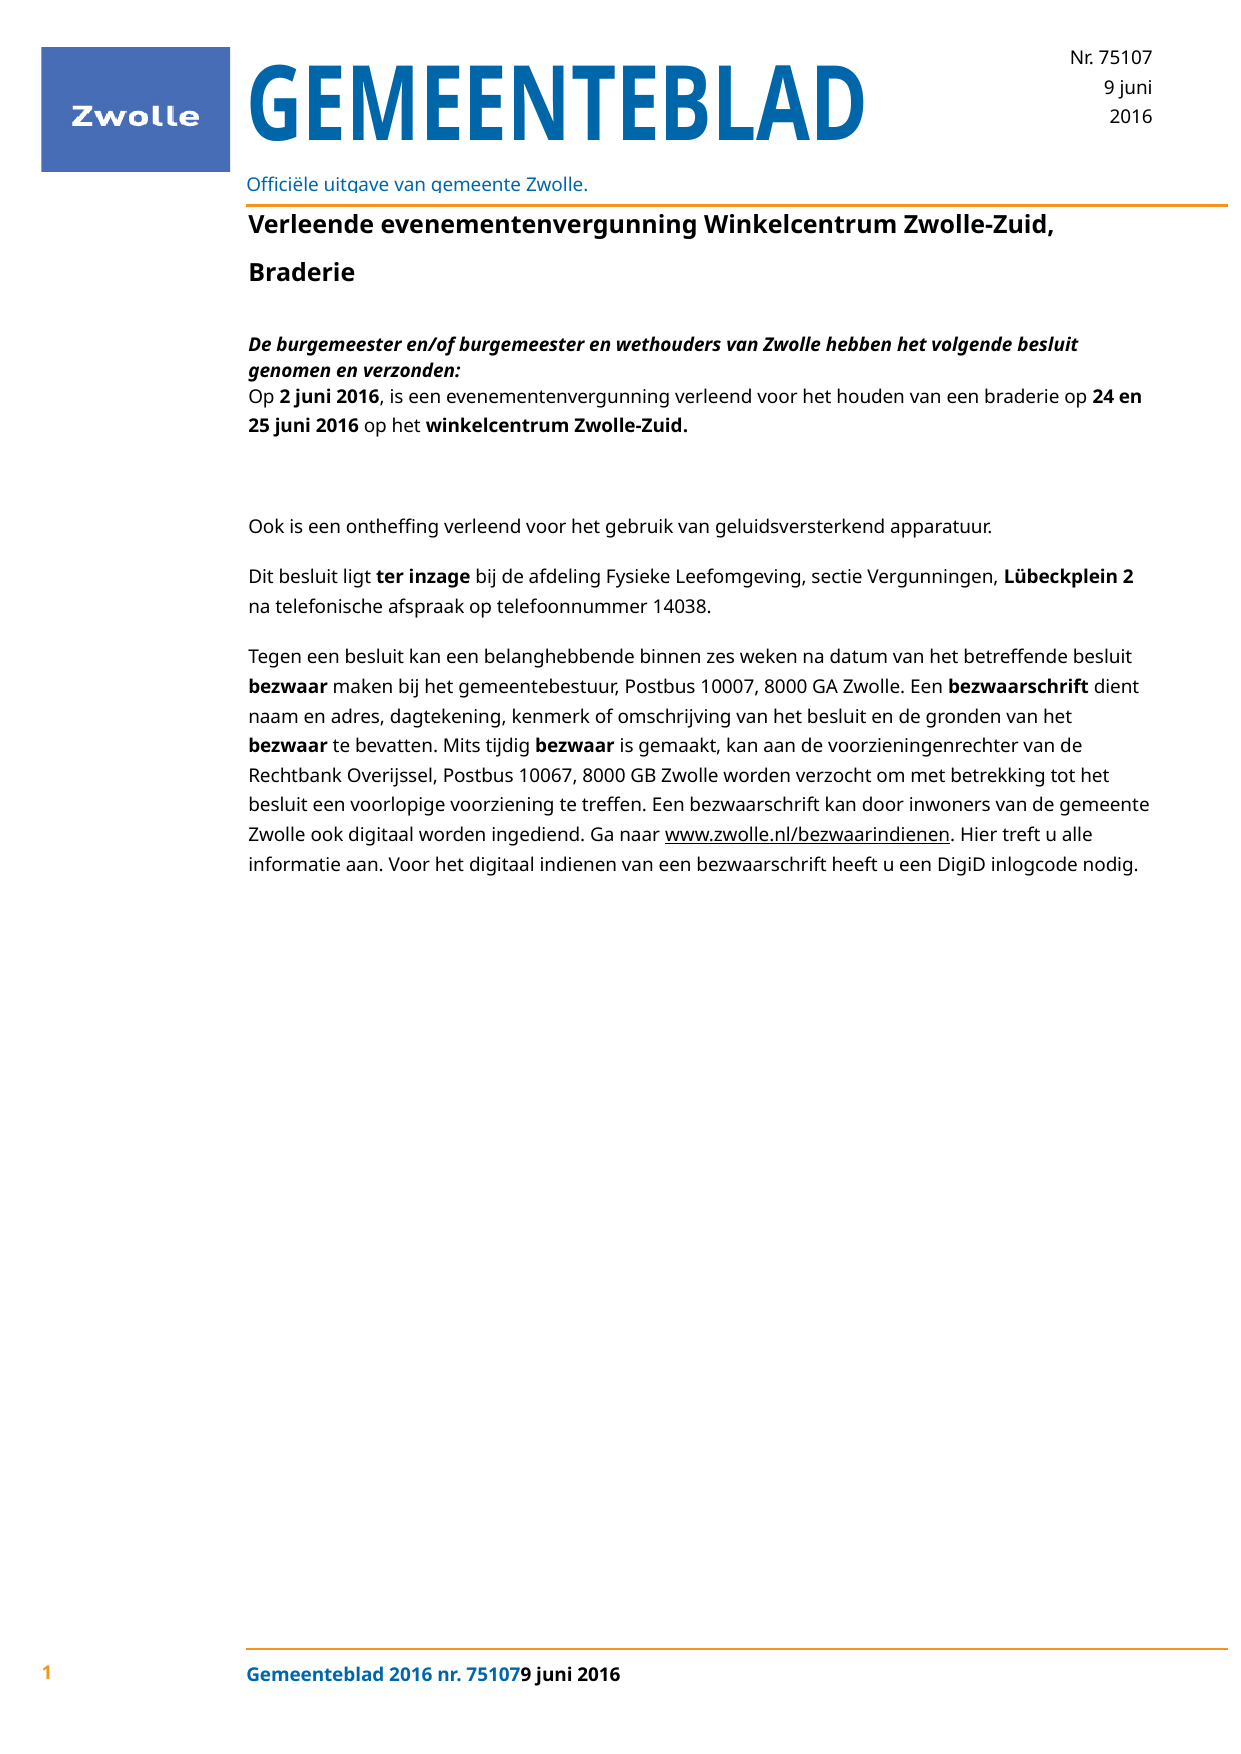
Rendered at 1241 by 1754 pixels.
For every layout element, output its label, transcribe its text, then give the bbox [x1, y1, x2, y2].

text De burgemeester en/of burgemeester en wethouders van Zwolle hebben het volgende besluit genomen en verzonden: [248, 331, 1152, 383]
text Dit besluit ligt ter inzage bij de afdeling Fysieke Leefomgeving, sectie Vergunningen, Lübeckplein 2 na telefonische afspraak op telefoonnummer 14038. [248, 564, 1152, 619]
text Ook is een ontheffing verleend voor het gebruik van geluidsversterkend apparatuur. [248, 513, 1152, 539]
text Verleende evenementenvergunning Winkelcentrum Zwolle-Zuid, Braderie [248, 207, 1152, 288]
text Tegen een besluit kan een belanghebbende binnen zes weken na datum van het betreffende besluit bezwaar maken bij het gemeentebestuur, Postbus 10007, 8000 GA Zwolle. Een bezwaarschrift dient naam en adres, dagtekening, kenmerk of omschrijving van het besluit en de gronden van het bezwaar te bevatten. Mits tijdig bezwaar is gemaakt, kan aan de voorzieningenrechter van de Rechtbank Overijssel, Postbus 10067, 8000 GB Zwolle worden verzocht om met betrekking tot het besluit een voorlopige voorziening te treffen. Een bezwaarschrift kan door inwoners van de gemeente Zwolle ook digitaal worden ingediend. Ga naar www.zwolle.nl/bezwaarindienen. Hier treft u alle informatie aan. Voor het digitaal indienen van een bezwaarschrift heeft u een DigiD inlogcode nodig. [248, 644, 1152, 877]
text Op 2 juni 2016, is een evenementenvergunning verleend voor het houden van een braderie op 24 en 25 juni 2016 op het winkelcentrum Zwolle-Zuid. [248, 383, 1152, 438]
picture [41, 47, 231, 172]
